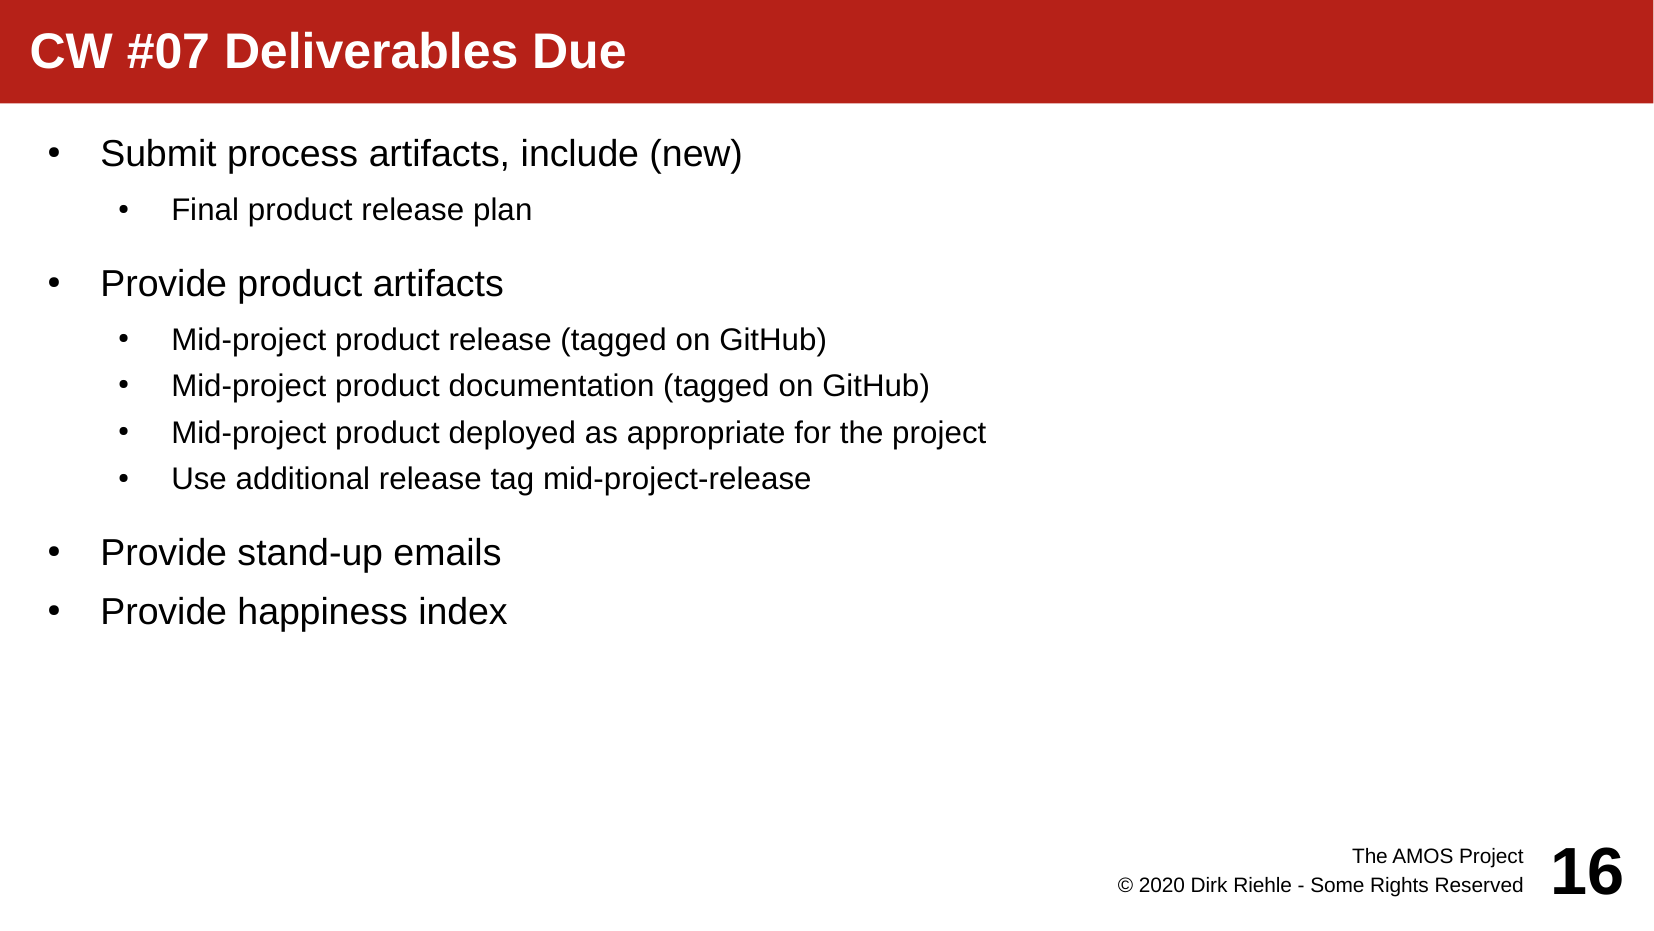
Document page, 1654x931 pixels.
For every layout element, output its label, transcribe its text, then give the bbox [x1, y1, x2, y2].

title CW #07 Deliverables Due [0, 0, 1654, 104]
list Submit process artifacts, include (new) Final product release plan Provide product artifacts Mid-project product release (tagged on GitHub) Mid-project product documentation (tagged on GitHub) Mid-project product deployed as appropriate for the project Use additional release tag mid-project-release Provide stand-up emails Provide happiness index [29, 132, 1625, 798]
